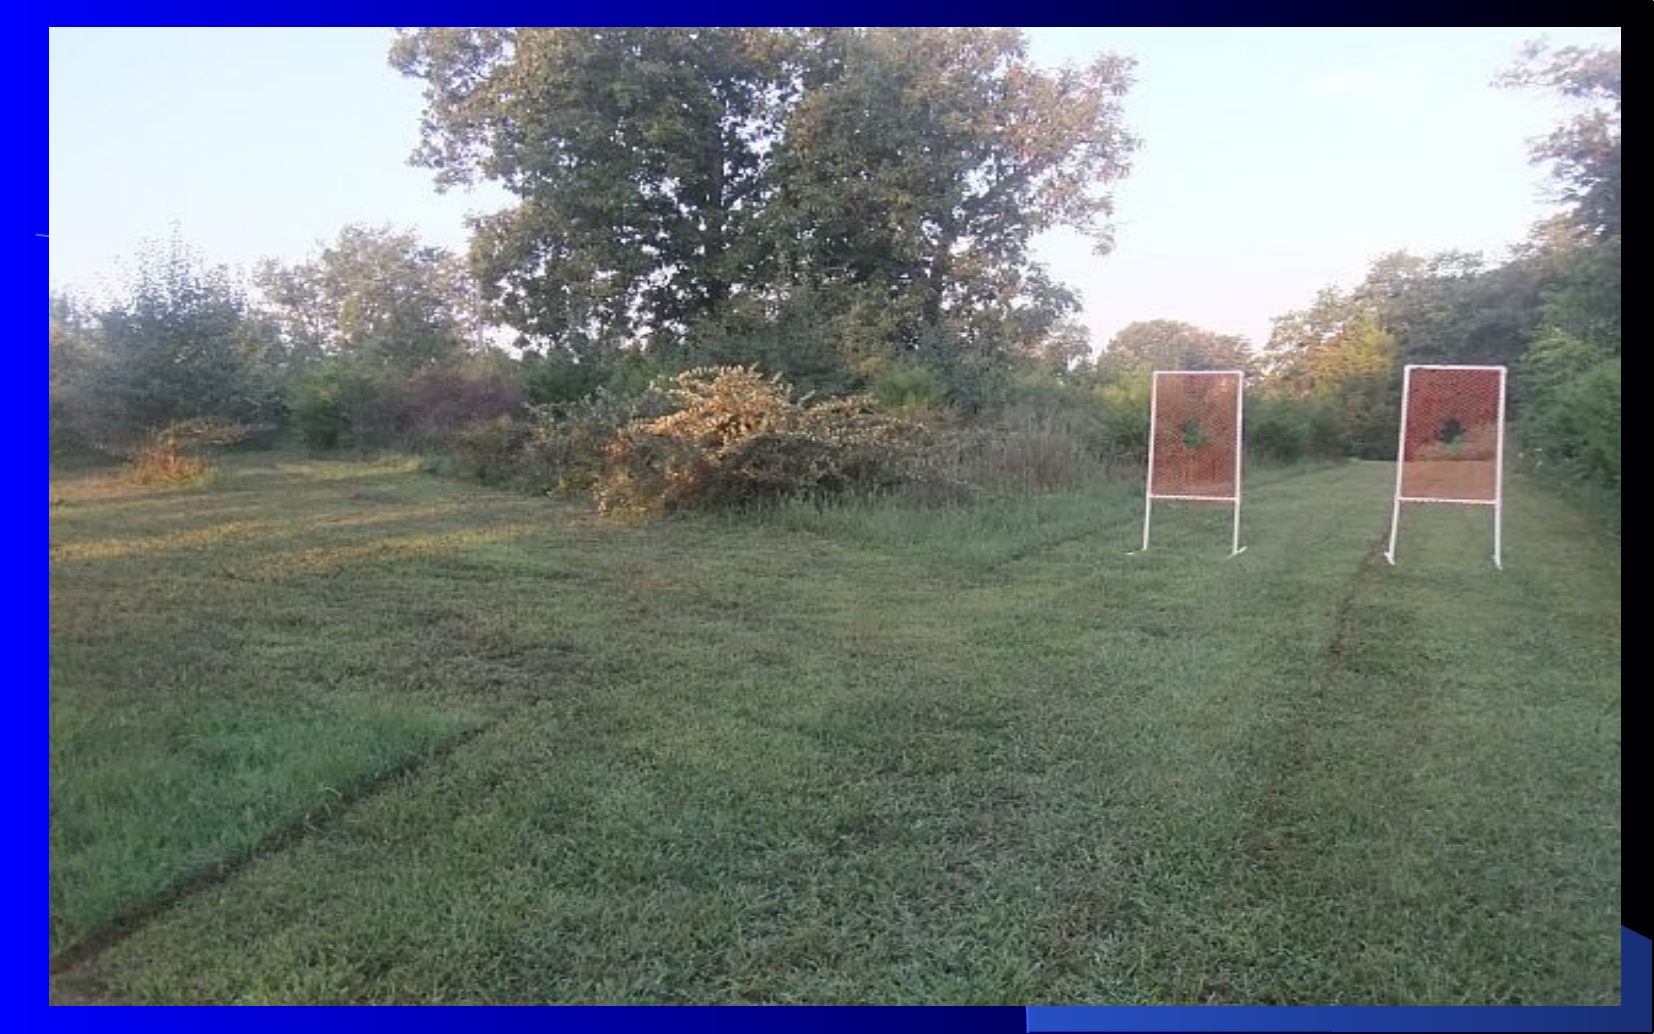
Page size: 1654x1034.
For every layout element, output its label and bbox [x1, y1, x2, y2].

picture [49, 27, 1621, 1006]
